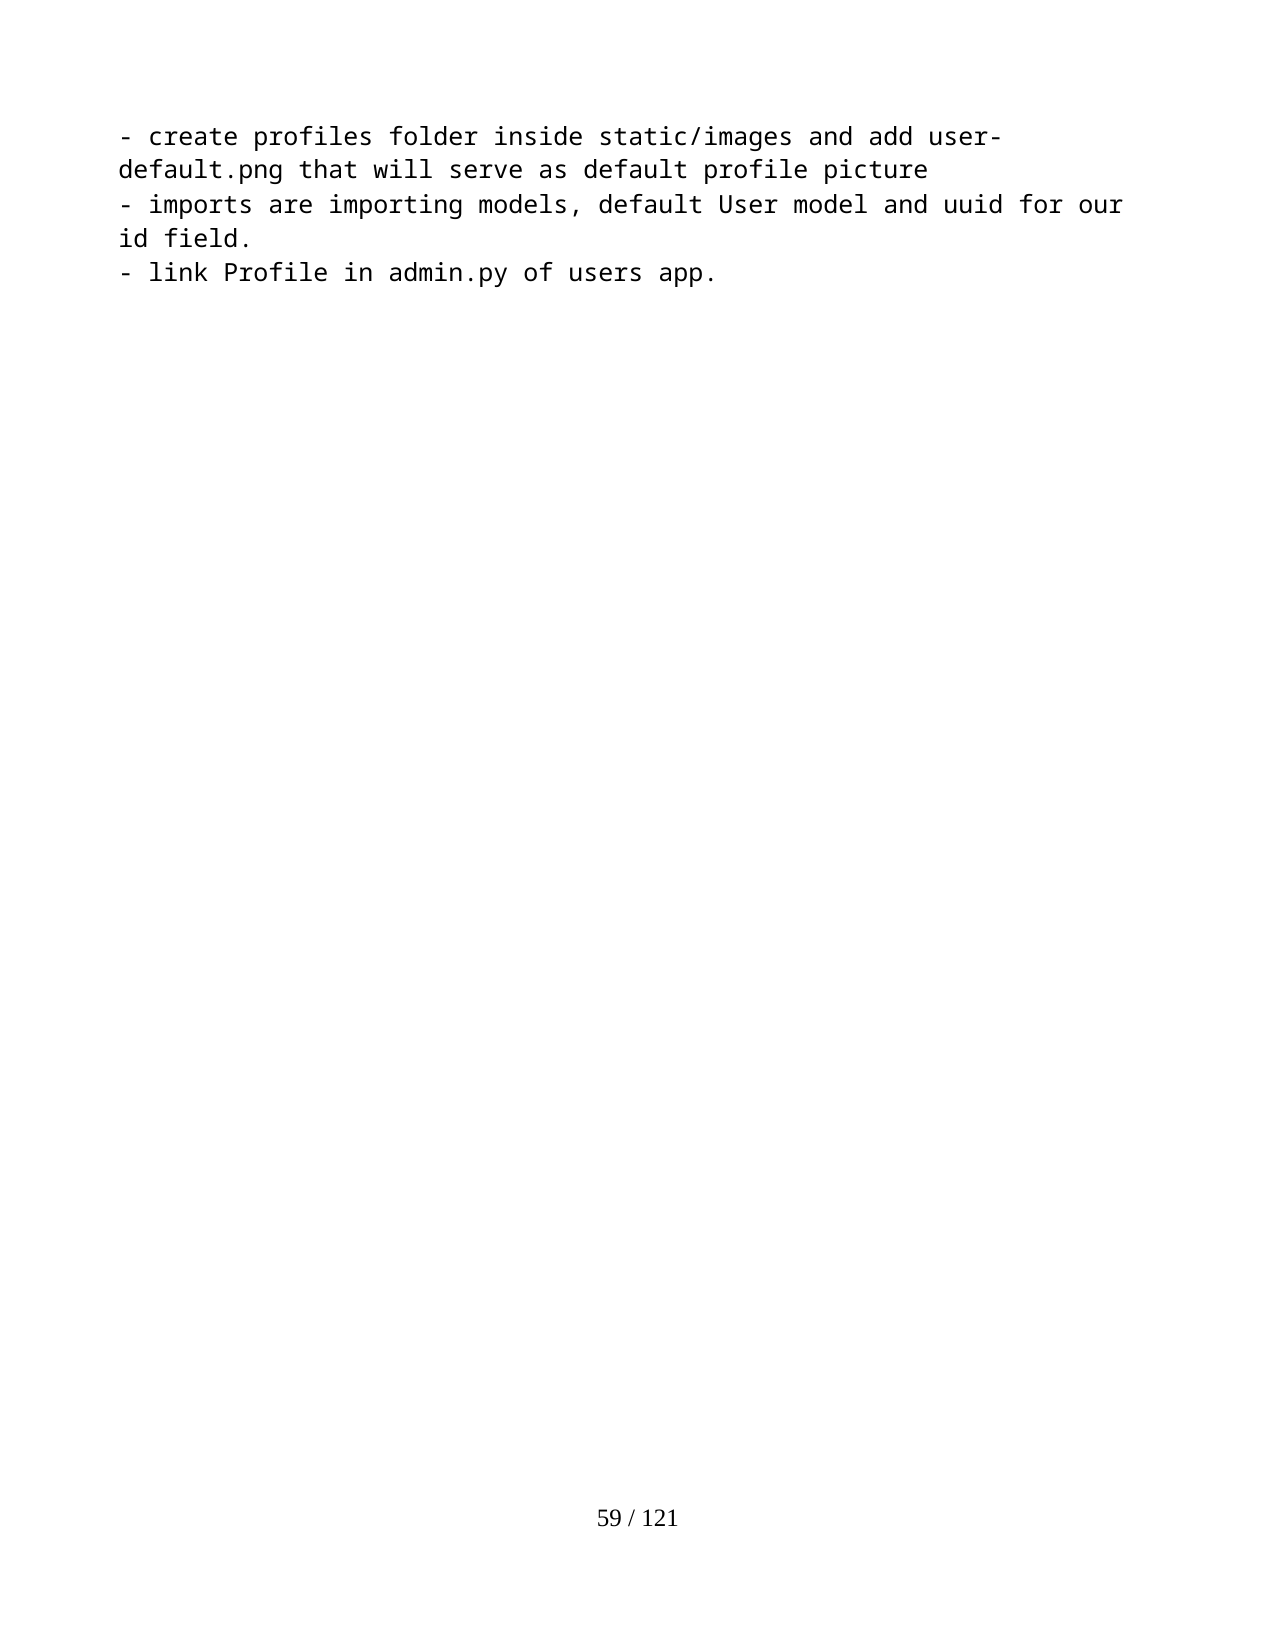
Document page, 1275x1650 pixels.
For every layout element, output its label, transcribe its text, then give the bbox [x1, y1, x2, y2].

text - imports are importing models, default User model and uuid for our id field. [118, 186, 1157, 254]
text - create profiles folder inside static/images and add user-default.png that will serve as default profile picture [118, 118, 1157, 186]
text - link Profile in admin.py of users app. [118, 254, 1157, 288]
